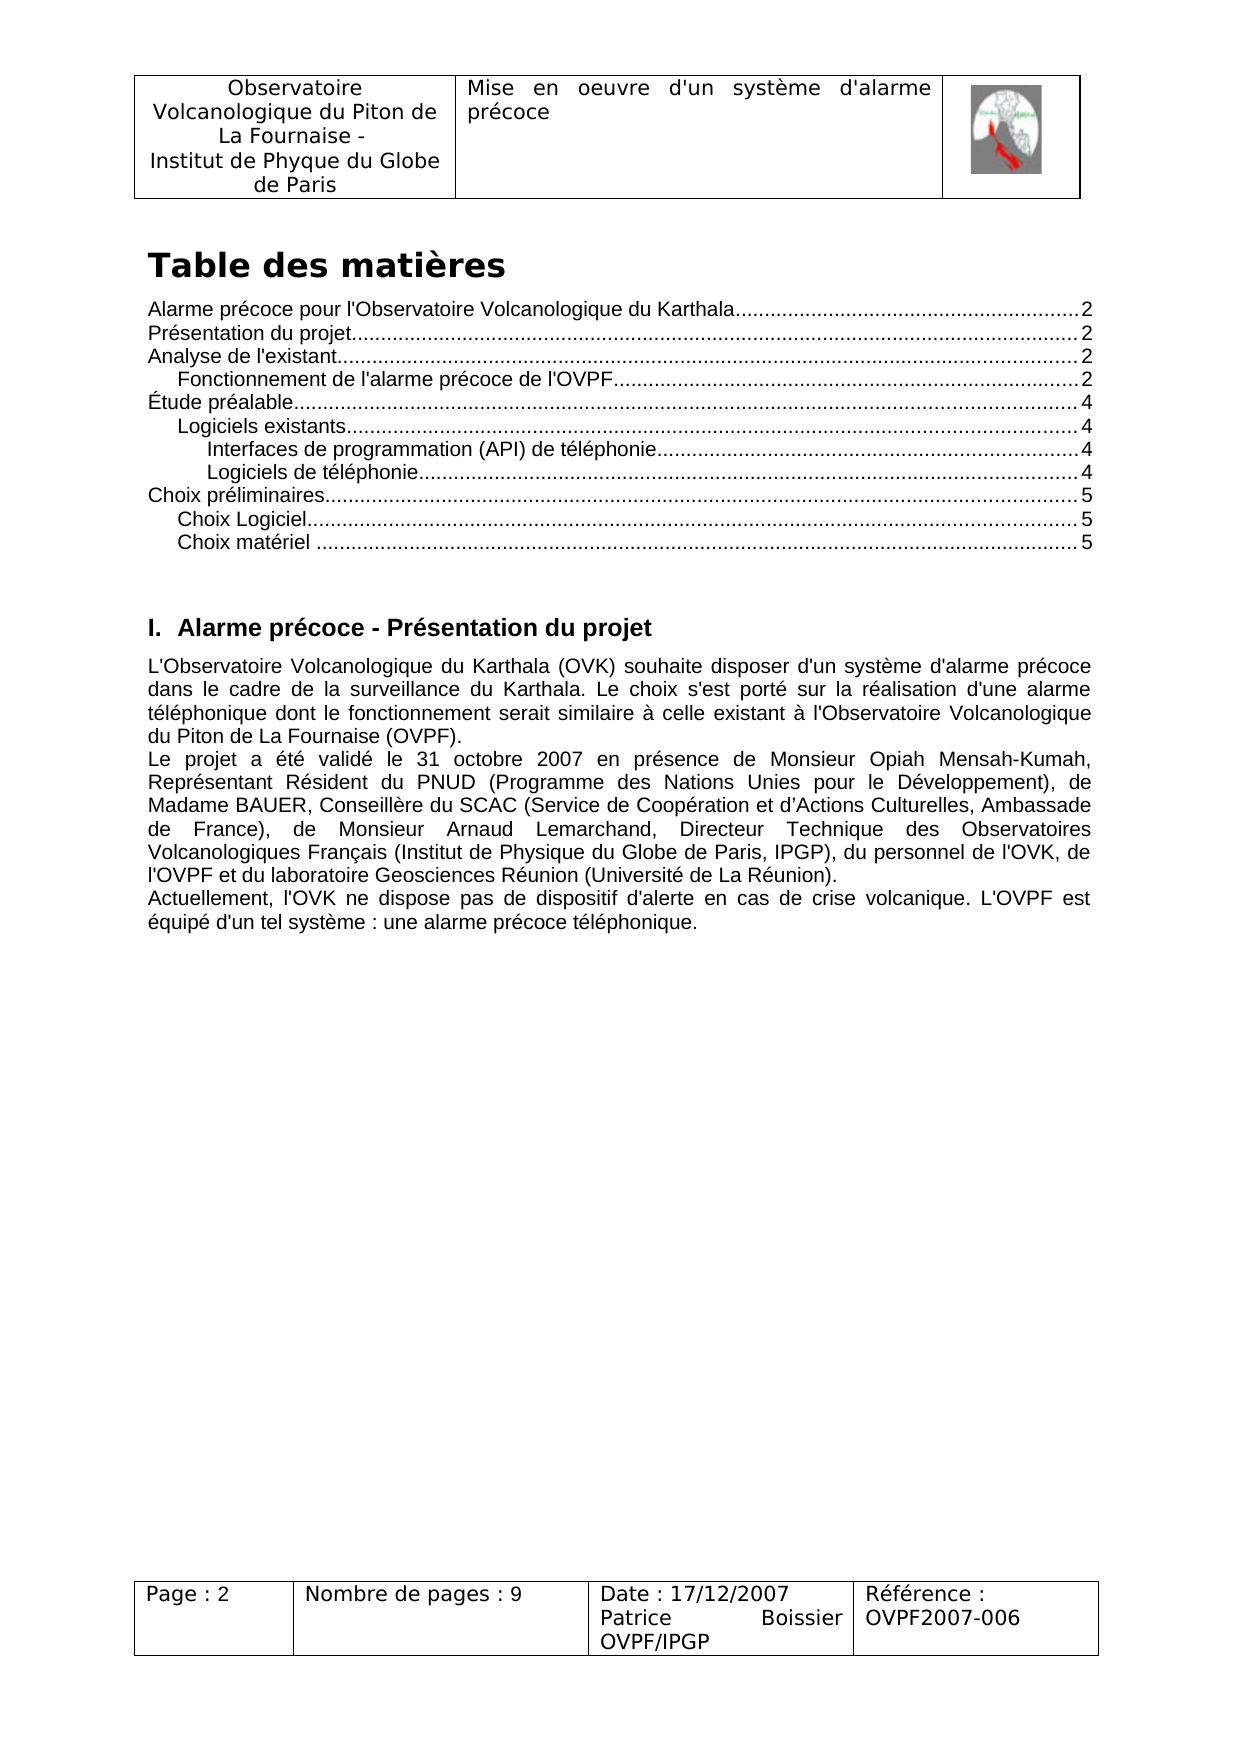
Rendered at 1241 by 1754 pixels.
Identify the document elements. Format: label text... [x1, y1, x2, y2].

text Choix matériel 5 [177, 530, 1092, 553]
text Le projet a été validé le 31 octobre 2007 en présence de Monsieur Opiah Mensah-Kumah, Représentant Résident du PNUD (Programme des Nations Unies pour le Développement), de Madame BAUER, Conseillère du SCAC (Service de Coopération et d’Actions Culturelles, Ambassade de France), de Monsieur Arnaud Lemarchand, Directeur Technique des Observatoires Volcanologiques Français (Institut de Physique du Globe de Paris, IPGP), du personnel de l'OVK, de l'OVPF et du laboratoire Geosciences Réunion (Université de La Réunion). [148, 748, 1092, 887]
text Interfaces de programmation (API) de téléphonie 4 [207, 437, 1092, 461]
text Choix Logiciel 5 [177, 507, 1092, 530]
text Logiciels existants 4 [177, 414, 1092, 437]
text Choix préliminaires 5 [148, 484, 1092, 507]
text Logiciels de téléphonie 4 [207, 461, 1092, 484]
subtitle Alarme précoce - Présentation du projet [148, 614, 1092, 642]
text Étude préalable 4 [148, 391, 1092, 414]
subtitle Table des matières [148, 247, 1092, 286]
text Analyse de l'existant 2 [148, 344, 1092, 368]
text L'Observatoire Volcanologique du Karthala (OVK) souhaite disposer d'un système d'alarme précoce dans le cadre de la surveillance du Karthala. Le choix s'est porté sur la réalisation d'une alarme téléphonique dont le fonctionnement serait similaire à celle existant à l'Observatoire Volcanologique du Piton de La Fournaise (OVPF). [148, 655, 1092, 748]
text Présentation du projet 2 [148, 321, 1092, 344]
text Alarme précoce pour l'Observatoire Volcanologique du Karthala 2 [148, 298, 1092, 321]
text Fonctionnement de l'alarme précoce de l'OVPF 2 [177, 368, 1092, 391]
text Actuellement, l'OVK ne dispose pas de dispositif d'alerte en cas de crise volcanique. L'OVPF est équipé d'un tel système : une alarme précoce téléphonique. [148, 887, 1092, 933]
picture [970, 85, 1042, 174]
